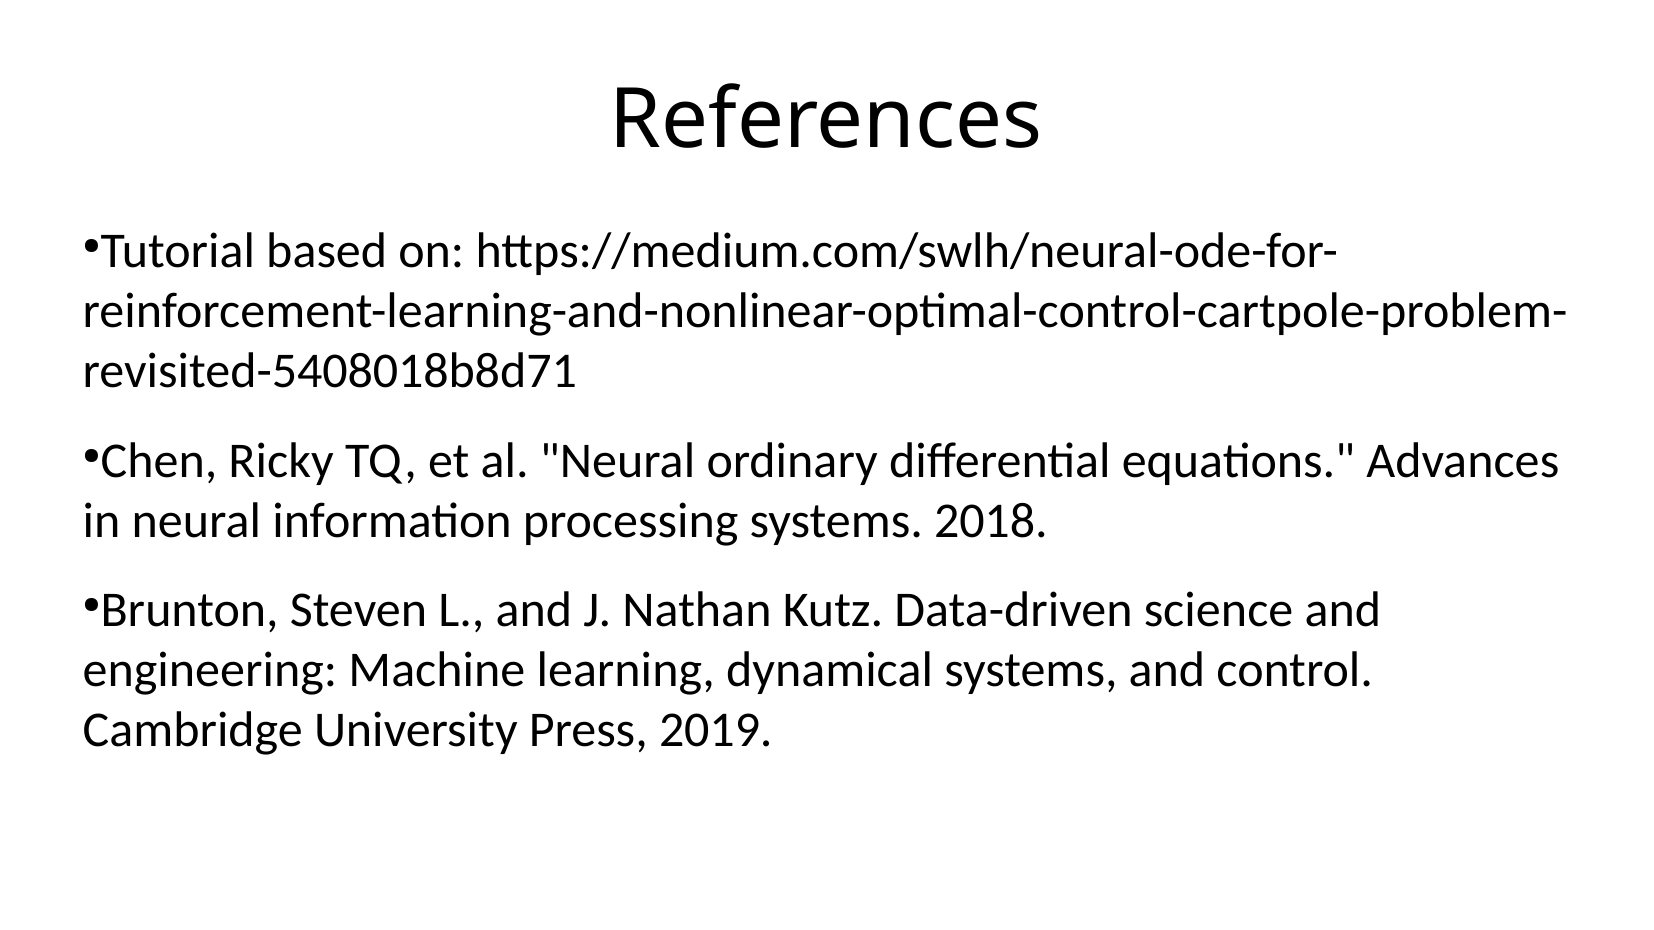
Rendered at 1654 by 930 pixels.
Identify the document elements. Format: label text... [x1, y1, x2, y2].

list Tutorial based on: https://medium.com/swlh/neural-ode-for-reinforcement-learning-and-nonlinear-optimal-control-cartpole-problem-revisited-5408018b8d71 Chen, Ricky TQ, et al. "Neural ordinary differential equations." Advances in neural information processing systems. 2018. Brunton, Steven L., and J. Nathan Kutz. Data-driven science and engineering: Machine learning, dynamical systems, and control. Cambridge University Press, 2019. [82, 217, 1571, 757]
title References [82, 12, 1571, 217]
